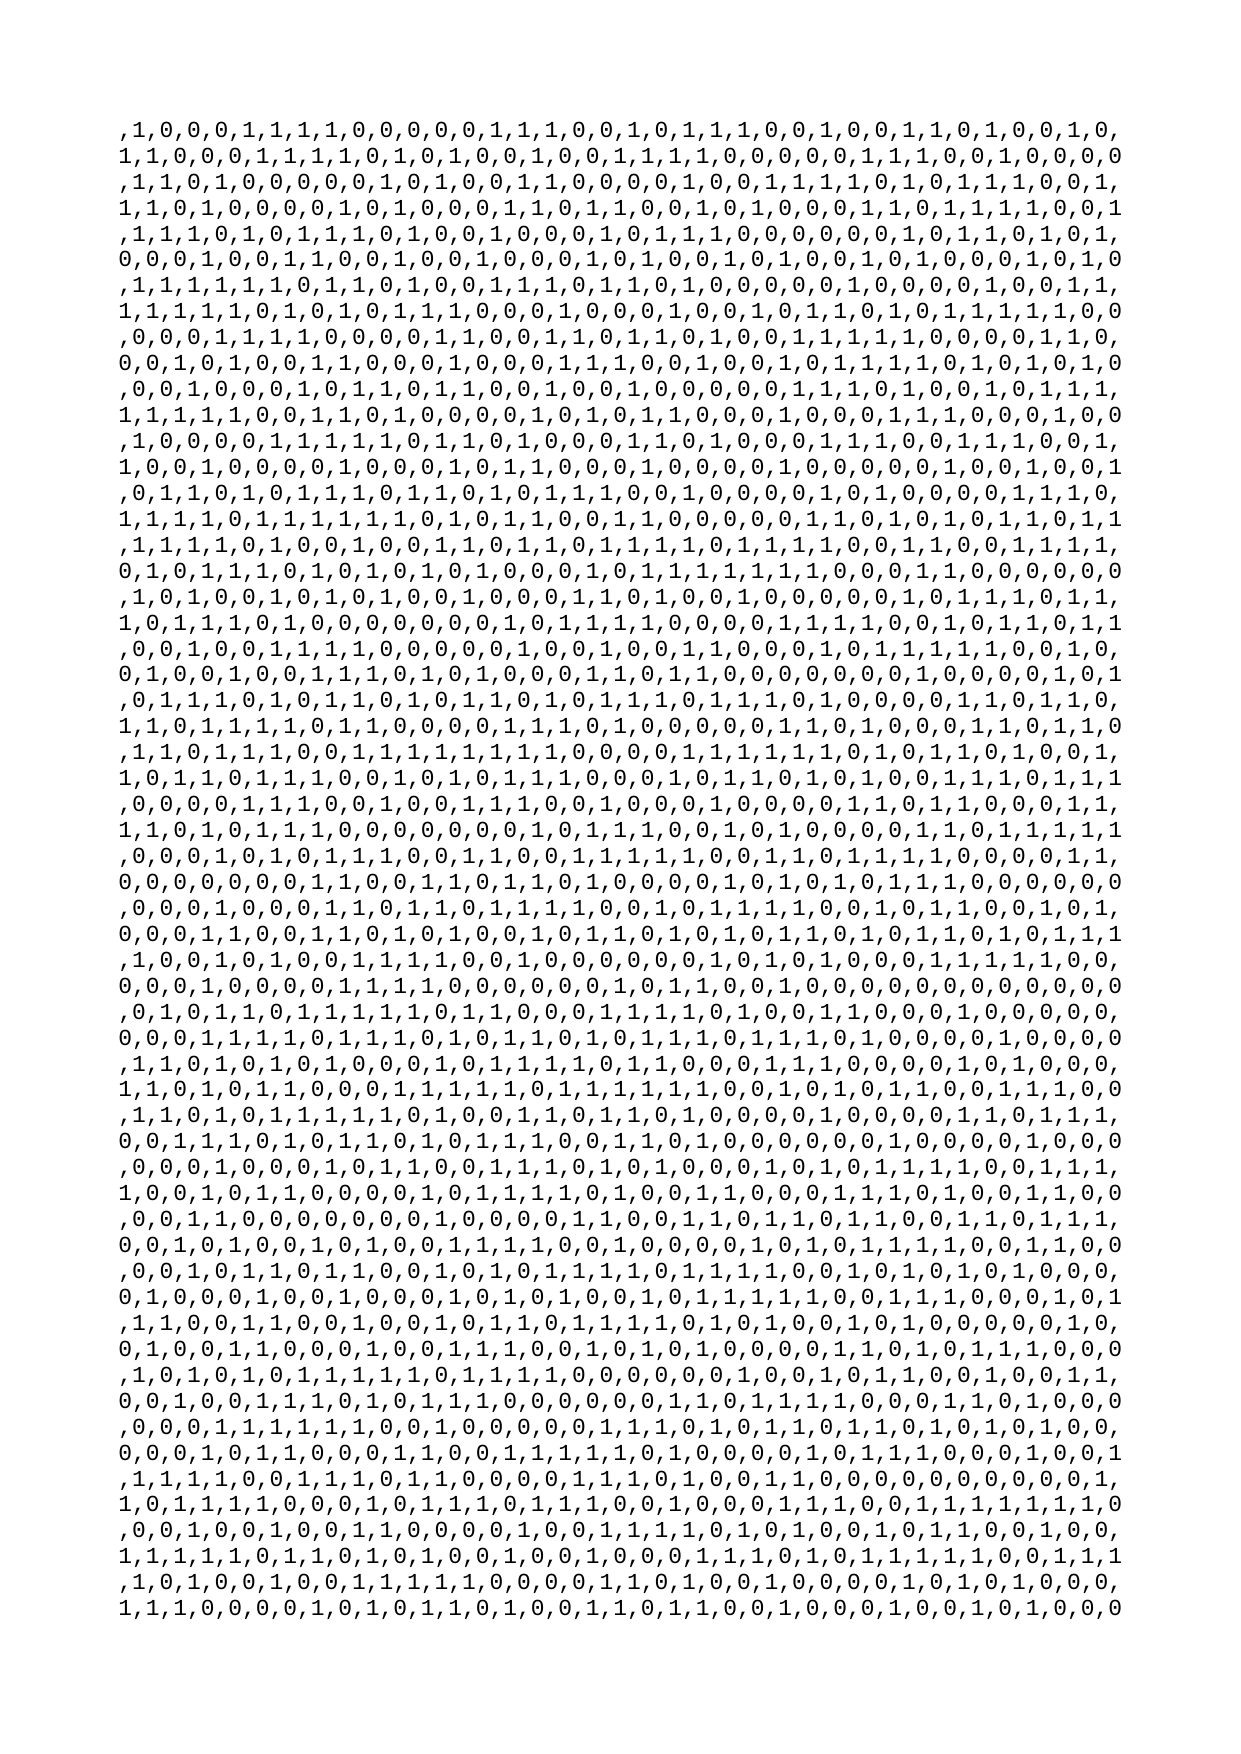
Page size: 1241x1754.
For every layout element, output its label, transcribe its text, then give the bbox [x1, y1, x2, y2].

text ,1,0,0,0,1,1,1,1,0,0,0,0,0,1,1,1,0,0,1,0,1,1,1,0,0,1,0,0,1,1,0,1,0,0,1,0,1,1,0,0,0,1,1,1,1,0,1,0,1,0,0,1,0,0,1,1,1,1,0,0,0,0,0,1,1,1,0,0,1,0,0,0,0,1,1,0,1,0,0,0,0,0,1,0,1,0,0,1,1,0,0,0,0,1,0,0,1,1,1,1,0,1,0,1,1,1,0,0,1,1,1,0,1,0,0,0,0,1,0,1,0,0,0,1,1,0,1,1,0,0,1,0,1,0,0,0,1,1,0,1,1,1,1,0,0,1,1,1,1,0,1,0,1,1,1,0,1,0,0,1,0,0,0,1,0,1,1,1,0,0,0,0,0,0,1,0,1,1,0,1,0,1,0,0,0,1,0,0,1,1,0,0,1,0,0,1,0,0,0,1,0,1,0,0,1,0,1,0,0,1,0,1,0,0,0,1,0,1,0,1,1,1,1,1,1,0,1,1,0,1,0,0,1,1,1,0,1,1,0,1,0,0,0,0,0,1,0,0,0,0,1,0,0,1,1,1,1,1,1,1,0,1,0,1,0,1,1,1,0,0,0,1,0,0,0,1,0,0,1,0,1,1,0,1,0,1,1,1,1,1,0,0,0,0,0,1,1,1,1,0,0,0,0,1,1,0,0,1,1,0,1,1,0,1,0,0,1,1,1,1,1,0,0,0,0,1,1,0,0,0,1,0,1,0,0,1,1,0,0,0,1,0,0,0,1,1,1,0,0,1,0,0,1,0,1,1,1,1,0,1,0,1,0,1,0,0,0,1,0,0,0,1,0,1,1,0,1,1,0,0,1,0,0,1,0,0,0,0,0,1,1,1,0,1,0,0,1,0,1,1,1,1,1,1,1,1,0,0,1,1,0,1,0,0,0,0,1,0,1,0,1,1,0,0,0,1,0,0,0,1,1,1,0,0,0,1,0,0,1,0,0,0,0,1,1,1,1,1,0,1,1,0,1,0,0,0,1,1,0,1,0,0,0,1,1,1,0,0,1,1,1,0,0,1,1,0,0,1,0,0,0,0,1,0,0,0,1,0,1,1,0,0,0,1,0,0,0,0,1,0,0,0,0,0,1,0,0,1,0,0,1,0,1,1,0,1,0,1,1,1,0,1,1,0,1,0,1,1,1,0,0,1,0,0,0,0,1,0,1,0,0,0,0,1,1,1,0,1,1,1,1,0,1,1,1,1,1,1,0,1,0,1,1,0,0,1,1,0,0,0,0,0,1,1,0,1,0,1,0,1,1,0,1,1,1,1,1,1,0,1,0,0,1,0,0,1,1,0,1,1,0,1,1,1,1,0,1,1,1,1,0,0,1,1,0,0,1,1,1,1,0,1,0,1,1,1,0,1,0,1,0,1,0,1,0,0,0,1,0,1,1,1,1,1,1,1,0,0,0,1,1,0,0,0,0,0,0,1,0,1,0,0,1,0,1,0,1,0,0,1,0,0,0,1,1,0,1,0,0,1,0,0,0,0,0,1,0,1,1,1,0,1,1,1,0,1,1,1,0,1,0,0,0,0,0,0,0,1,0,1,1,1,1,0,0,0,0,1,1,1,1,0,0,1,0,1,1,0,1,1,0,0,1,0,0,1,1,1,1,0,0,0,0,0,1,0,0,1,0,0,1,1,0,0,0,1,0,1,1,1,1,1,0,0,1,0,0,1,0,0,1,0,0,1,1,1,0,1,0,1,0,0,0,1,1,0,1,1,0,0,0,0,0,0,0,1,0,0,0,0,1,0,1,0,1,1,1,0,1,0,1,1,0,1,0,1,1,0,1,0,1,1,1,0,1,1,1,0,1,0,0,0,0,1,1,0,1,1,0,1,1,0,1,1,1,1,0,1,1,0,0,0,0,1,1,1,0,1,0,0,0,0,0,1,1,0,1,0,0,0,1,1,0,1,1,0,1,1,0,1,1,1,0,0,1,1,1,1,1,1,1,1,0,0,0,0,1,1,1,1,1,1,0,1,0,1,1,0,1,0,0,1,1,0,1,1,0,1,1,1,0,0,1,0,1,0,1,1,1,0,0,0,1,0,1,1,0,1,0,1,0,0,1,1,1,0,1,1,1,0,0,0,0,1,1,1,0,0,1,0,0,1,1,1,0,0,1,0,0,0,1,0,0,0,0,1,1,0,1,1,0,0,0,1,1,1,1,0,1,0,1,1,1,0,0,0,0,0,0,0,1,0,1,1,1,0,0,1,0,1,0,0,0,0,1,1,0,1,1,1,1,1,0,0,0,1,0,1,0,1,1,1,0,0,1,1,0,0,1,1,1,1,1,0,0,1,1,0,1,1,1,1,0,0,0,0,1,1,0,0,0,0,0,0,0,1,1,0,0,1,1,0,1,1,0,1,0,0,0,0,1,0,1,0,1,0,1,1,1,0,0,0,0,0,0,0,0,0,1,0,0,0,1,1,0,1,1,0,1,1,1,1,0,0,1,0,1,1,1,1,0,0,1,0,1,1,0,0,1,0,1,0,0,0,1,1,0,0,1,1,0,1,0,1,0,0,1,0,1,1,0,1,0,1,0,1,1,0,1,0,1,1,0,1,0,1,1,1,1,0,0,1,0,1,0,0,1,1,1,1,0,0,1,0,0,0,0,0,0,1,0,1,0,1,0,0,0,1,1,1,1,1,0,0,0,0,0,1,0,0,0,0,1,1,1,1,0,0,0,0,0,0,1,0,1,1,0,0,1,0,0,0,0,0,0,0,0,0,0,0,0,0,1,0,1,1,0,1,1,1,1,1,0,1,1,0,0,0,1,1,1,1,0,1,0,0,1,1,0,0,0,1,0,0,0,0,0,0,0,0,1,1,1,1,0,1,1,1,0,1,0,1,1,0,1,0,1,1,1,0,1,1,1,0,1,0,0,0,0,1,0,0,0,0,1,1,0,1,0,1,0,1,0,0,0,1,0,1,1,1,1,0,1,1,0,0,0,1,1,1,0,0,0,0,1,0,1,0,0,0,1,1,0,1,0,1,1,0,0,0,1,1,1,1,1,0,1,1,1,1,1,1,0,0,1,0,1,0,1,1,0,0,1,1,1,0,0,1,1,0,1,0,1,1,1,1,1,0,1,0,0,1,1,0,1,1,0,1,0,0,0,0,1,0,0,0,0,1,1,0,1,1,1,0,0,1,1,1,0,1,0,1,1,0,1,0,1,1,1,0,0,1,1,0,1,0,0,0,0,0,0,1,0,0,0,0,1,0,0,0,0,0,0,1,0,0,0,1,0,1,1,0,0,1,1,1,0,1,0,1,0,0,0,1,0,1,0,1,1,1,1,0,0,1,1,1,1,0,0,1,0,1,1,0,0,0,0,1,0,1,1,1,1,0,1,0,0,1,1,0,0,0,1,1,1,0,1,0,0,1,1,0,0,0,0,1,1,0,0,0,0,0,0,0,1,0,0,0,0,1,1,0,0,1,1,0,1,1,0,1,1,0,0,1,1,0,1,1,1,0,0,1,0,1,0,0,1,0,1,0,0,1,1,1,1,0,0,1,0,0,0,0,1,0,1,0,1,1,1,1,0,0,1,1,0,0,0,0,1,0,1,1,0,1,1,0,0,1,0,1,0,1,1,1,1,0,1,1,1,1,0,0,1,0,1,0,1,0,1,0,0,0,0,1,0,0,0,1,0,0,1,0,0,0,1,0,1,0,1,0,0,1,0,1,1,1,1,1,0,0,1,1,1,0,0,0,1,0,1,1,1,0,0,1,1,0,0,1,0,0,1,0,1,1,0,1,1,1,1,0,1,0,1,0,0,1,0,1,0,0,0,0,0,1,0,0,1,0,0,1,1,0,0,0,1,0,0,1,1,1,0,0,1,0,1,0,1,0,0,0,0,1,1,0,1,0,1,1,1,0,0,0,1,0,1,0,1,0,1,1,1,1,1,0,1,1,1,1,0,0,0,0,0,0,1,0,0,1,0,1,1,0,0,1,0,0,1,1,0,0,1,0,0,1,1,1,0,1,0,1,1,1,0,0,0,0,0,0,1,1,0,1,1,1,1,0,0,0,1,1,0,1,0,0,0,0,0,0,1,1,1,1,1,1,0,0,1,0,0,0,0,0,1,1,1,0,1,0,1,1,0,1,1,0,1,0,1,0,1,0,0,0,0,0,1,0,1,1,0,0,0,1,1,0,0,1,1,1,1,1,0,1,0,0,0,0,1,0,1,1,1,0,0,0,1,0,0,1,1,1,1,1,0,0,1,1,1,0,1,1,0,0,0,0,1,1,1,0,1,0,0,1,1,0,0,0,0,0,0,0,0,0,0,1,1,0,1,1,1,1,0,0,0,1,0,1,1,1,0,1,1,1,0,0,1,0,0,0,1,1,1,0,0,1,1,1,1,1,1,1,0,0,0,1,0,0,1,0,0,1,1,0,0,0,0,1,0,0,1,1,1,1,0,1,0,1,0,0,1,0,1,1,0,0,1,0,0,1,1,1,1,1,0,1,1,0,1,0,1,0,0,1,0,0,1,0,0,0,1,1,1,0,1,0,1,1,1,1,1,0,0,1,1,1,1,0,1,0,0,1,0,0,1,1,1,1,1,0,0,0,0,1,1,0,1,0,0,1,0,0,0,0,1,0,1,0,1,0,0,0,1,1,1,0,0,0,0,1,0,1,0,1,1,0,1,0,0,1,1,0,1,1,0,0,1,0,0,0,1,0,0,1,0,1,0,0,0 [118, 118, 1122, 1622]
